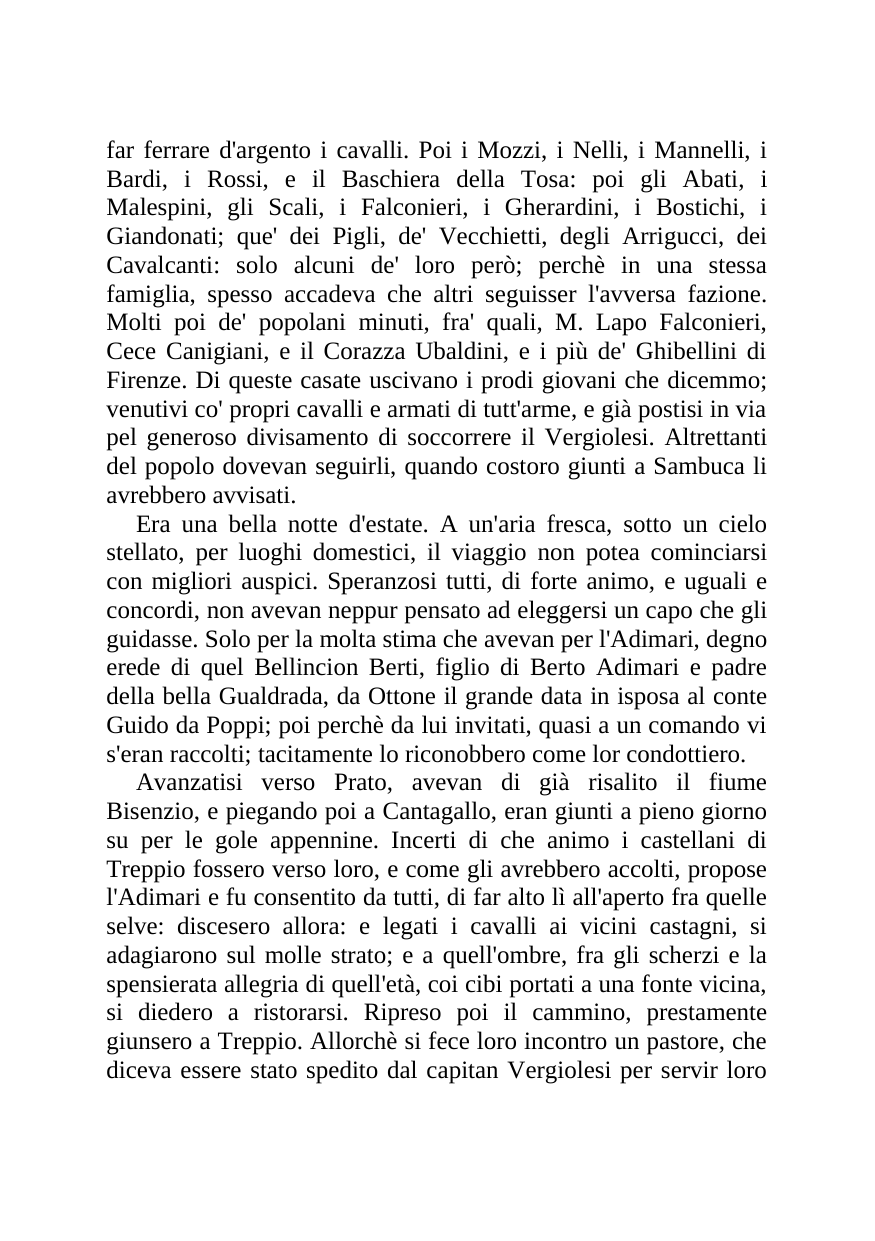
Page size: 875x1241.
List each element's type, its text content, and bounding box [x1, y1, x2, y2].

text far ferrare d'argento i cavalli. Poi i Mozzi, i Nelli, i Mannelli, i Bardi, i Rossi, e il Baschiera della Tosa: poi gli Abati, i Malespini, gli Scali, i Falconieri, i Gherardini, i Bostichi, i Giandonati; que' dei Pigli, de' Vecchietti, degli Arrigucci, dei Cavalcanti: solo alcuni de' loro però; perchè in una stessa famiglia, spesso accadeva che altri seguisser l'avversa fazione. Molti poi de' popolani minuti, fra' quali, M. Lapo Falconieri, Cece Canigiani, e il Corazza Ubaldini, e i più de' Ghibellini di Firenze. Di queste casate uscivano i prodi giovani che dicemmo; venutivi co' propri cavalli e armati di tutt'arme, e già postisi in via pel generoso divisamento di soccorrere il Vergiolesi. Altrettanti del popolo dovevan seguirli, quando costoro giunti a Sambuca li avrebbero avvisati. [106, 135, 768, 509]
text Avanzatisi verso Prato, avevan di già risalito il fiume Bisenzio, e piegando poi a Cantagallo, eran giunti a pieno giorno su per le gole appennine. Incerti di che animo i castellani di Treppio fossero verso loro, e come gli avrebbero accolti, propose l'Adimari e fu consentito da tutti, di far alto lì all'aperto fra quelle selve: discesero allora: e legati i cavalli ai vicini castagni, si adagiarono sul molle strato; e a quell'ombre, fra gli scherzi e la spensierata allegria di quell'età, coi cibi portati a una fonte vicina, si diedero a ristorarsi. Ripreso poi il cammino, prestamente giunsero a Treppio. Allorchè si fece loro incontro un pastore, che diceva essere stato spedito dal capitan Vergiolesi per servir loro [106, 767, 768, 1084]
text Era una bella notte d'estate. A un'aria fresca, sotto un cielo stellato, per luoghi domestici, il viaggio non potea cominciarsi con migliori auspici. Speranzosi tutti, di forte animo, e uguali e concordi, non avevan neppur pensato ad eleggersi un capo che gli guidasse. Solo per la molta stima che avevan per l'Adimari, degno erede di quel Bellincion Berti, figlio di Berto Adimari e padre della bella Gualdrada, da Ottone il grande data in isposa al conte Guido da Poppi; poi perchè da lui invitati, quasi a un comando vi s'eran raccolti; tacitamente lo riconobbero come lor condottiero. [106, 509, 768, 767]
